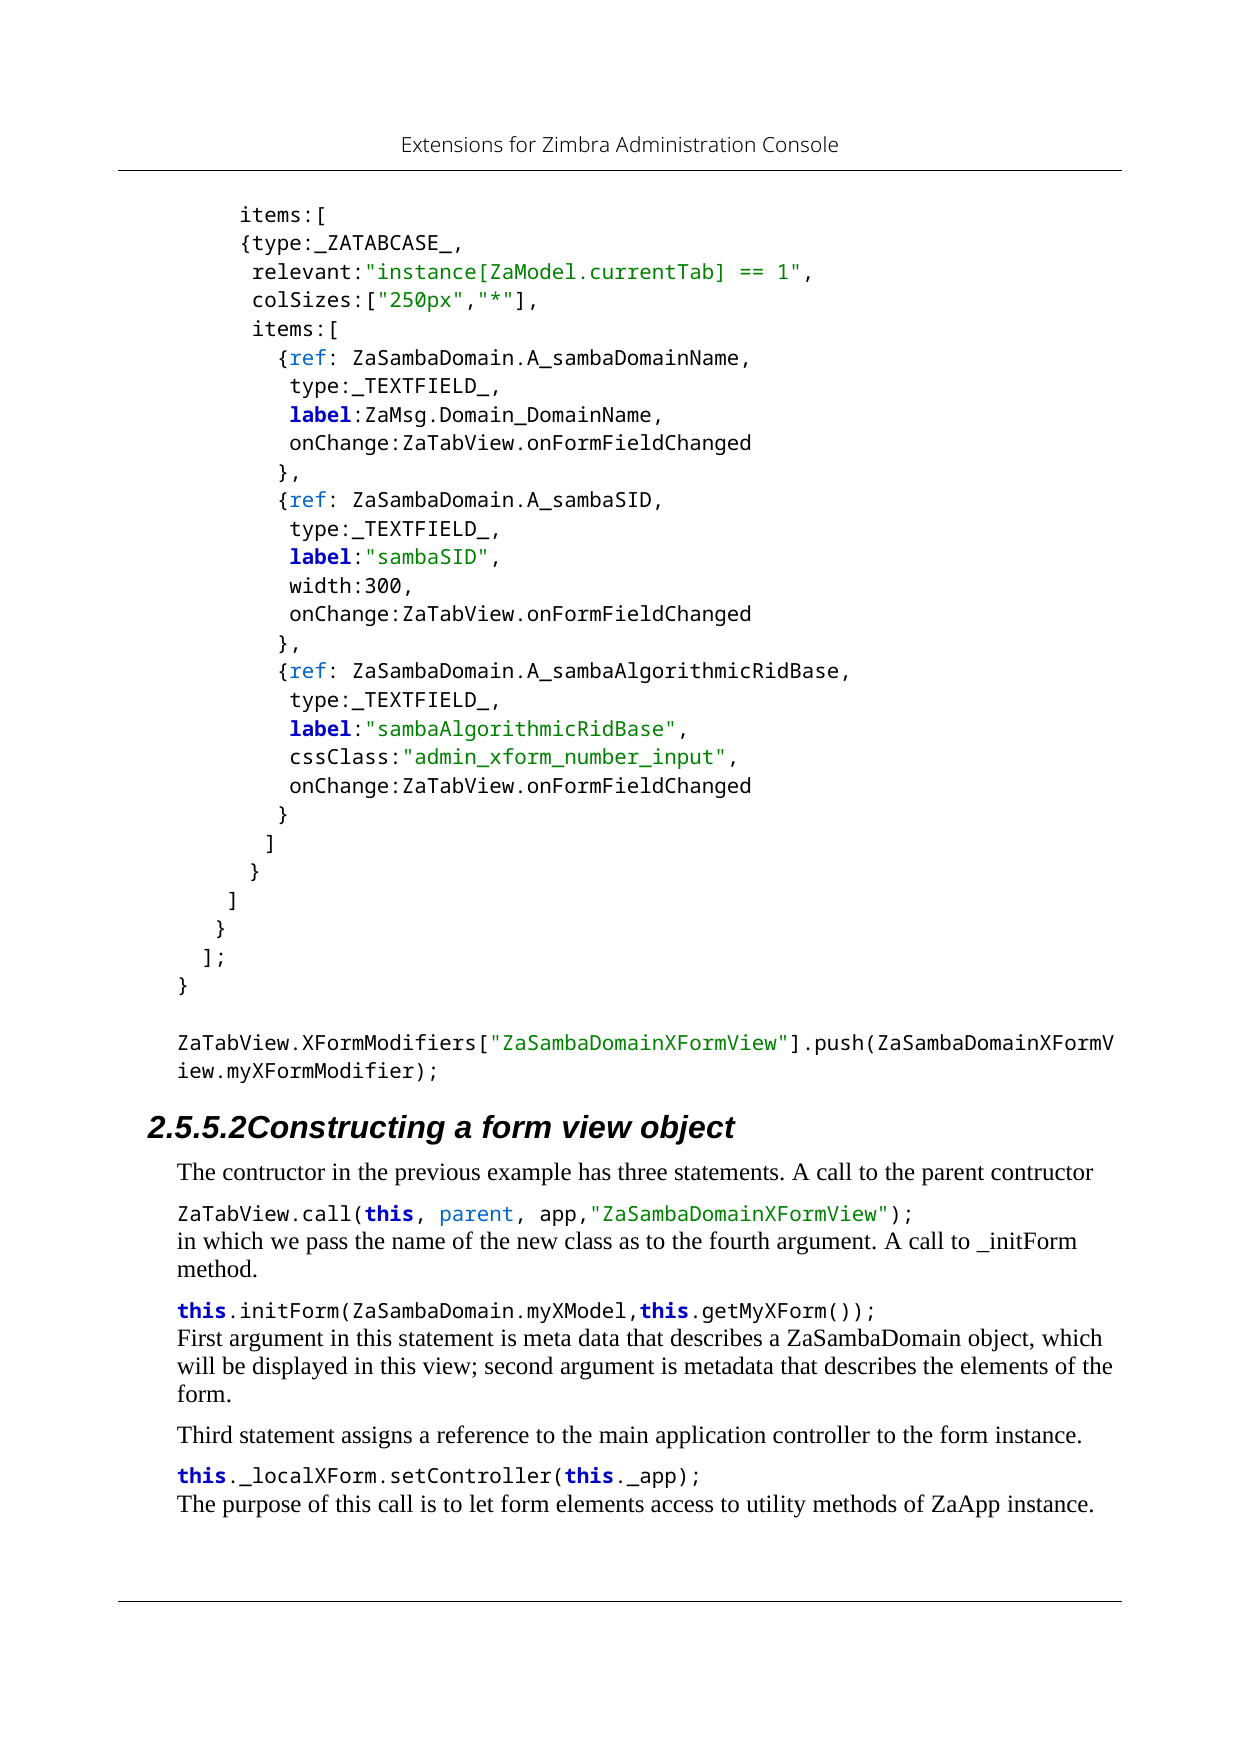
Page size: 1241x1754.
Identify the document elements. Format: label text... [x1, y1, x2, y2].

subtitle Constructing a form view object [148, 1109, 1122, 1146]
text this._localXForm.setController(this._app); [177, 1461, 1122, 1490]
text onChange:ZaTabView.onFormFieldChanged [177, 771, 1122, 799]
text {ref: ZaSambaDomain.A_sambaSID, [177, 485, 1122, 514]
text relevant:"instance[ZaModel.currentTab] == 1", [177, 257, 1122, 285]
text this.initForm(ZaSambaDomain.myXModel,this.getMyXForm()); [177, 1296, 1122, 1324]
text ] [177, 828, 1122, 856]
text } [177, 913, 1122, 942]
text {ref: ZaSambaDomain.A_sambaAlgorithmicRidBase, [177, 656, 1122, 685]
text ZaTabView.call(this, parent, app,"ZaSambaDomainXFormView"); [177, 1199, 1122, 1227]
text label:ZaMsg.Domain_DomainName, [177, 399, 1122, 428]
text Third statement assigns a reference to the main application controller to the form instance. [177, 1421, 1122, 1449]
text } [177, 970, 1122, 999]
text ] [177, 885, 1122, 913]
text ]; [177, 942, 1122, 970]
text First argument in this statement is meta data that describes a ZaSambaDomain object, which will be displayed in this view; second argument is metadata that describes the elements of the form. [177, 1324, 1122, 1408]
text cssClass:"admin_xform_number_input", [177, 742, 1122, 771]
text label:"sambaAlgorithmicRidBase", [177, 713, 1122, 742]
text {ref: ZaSambaDomain.A_sambaDomainName, [177, 342, 1122, 371]
text }, [177, 457, 1122, 485]
text {type:_ZATABCASE_, [177, 228, 1122, 257]
text The contructor in the previous example has three statements. A call to the parent contructor [177, 1158, 1122, 1186]
text type:_TEXTFIELD_, [177, 514, 1122, 542]
text width:300, [177, 571, 1122, 599]
text items:[ [177, 200, 1122, 228]
text label:"sambaSID", [177, 542, 1122, 571]
text }, [177, 628, 1122, 656]
text type:_TEXTFIELD_, [177, 371, 1122, 399]
text type:_TEXTFIELD_, [177, 685, 1122, 713]
text } [177, 799, 1122, 828]
text ZaTabView.XFormModifiers["ZaSambaDomainXFormView"].push(ZaSambaDomainXFormView.myXFormModifier); [177, 1027, 1122, 1084]
text onChange:ZaTabView.onFormFieldChanged [177, 599, 1122, 628]
text The purpose of this call is to let form elements access to utility methods of ZaApp instance. [177, 1490, 1122, 1518]
text onChange:ZaTabView.onFormFieldChanged [177, 428, 1122, 457]
text colSizes:["250px","*"], [177, 285, 1122, 314]
text items:[ [177, 314, 1122, 342]
text in which we pass the name of the new class as to the fourth argument. A call to _initForm method. [177, 1227, 1122, 1283]
text } [118, 856, 1122, 885]
